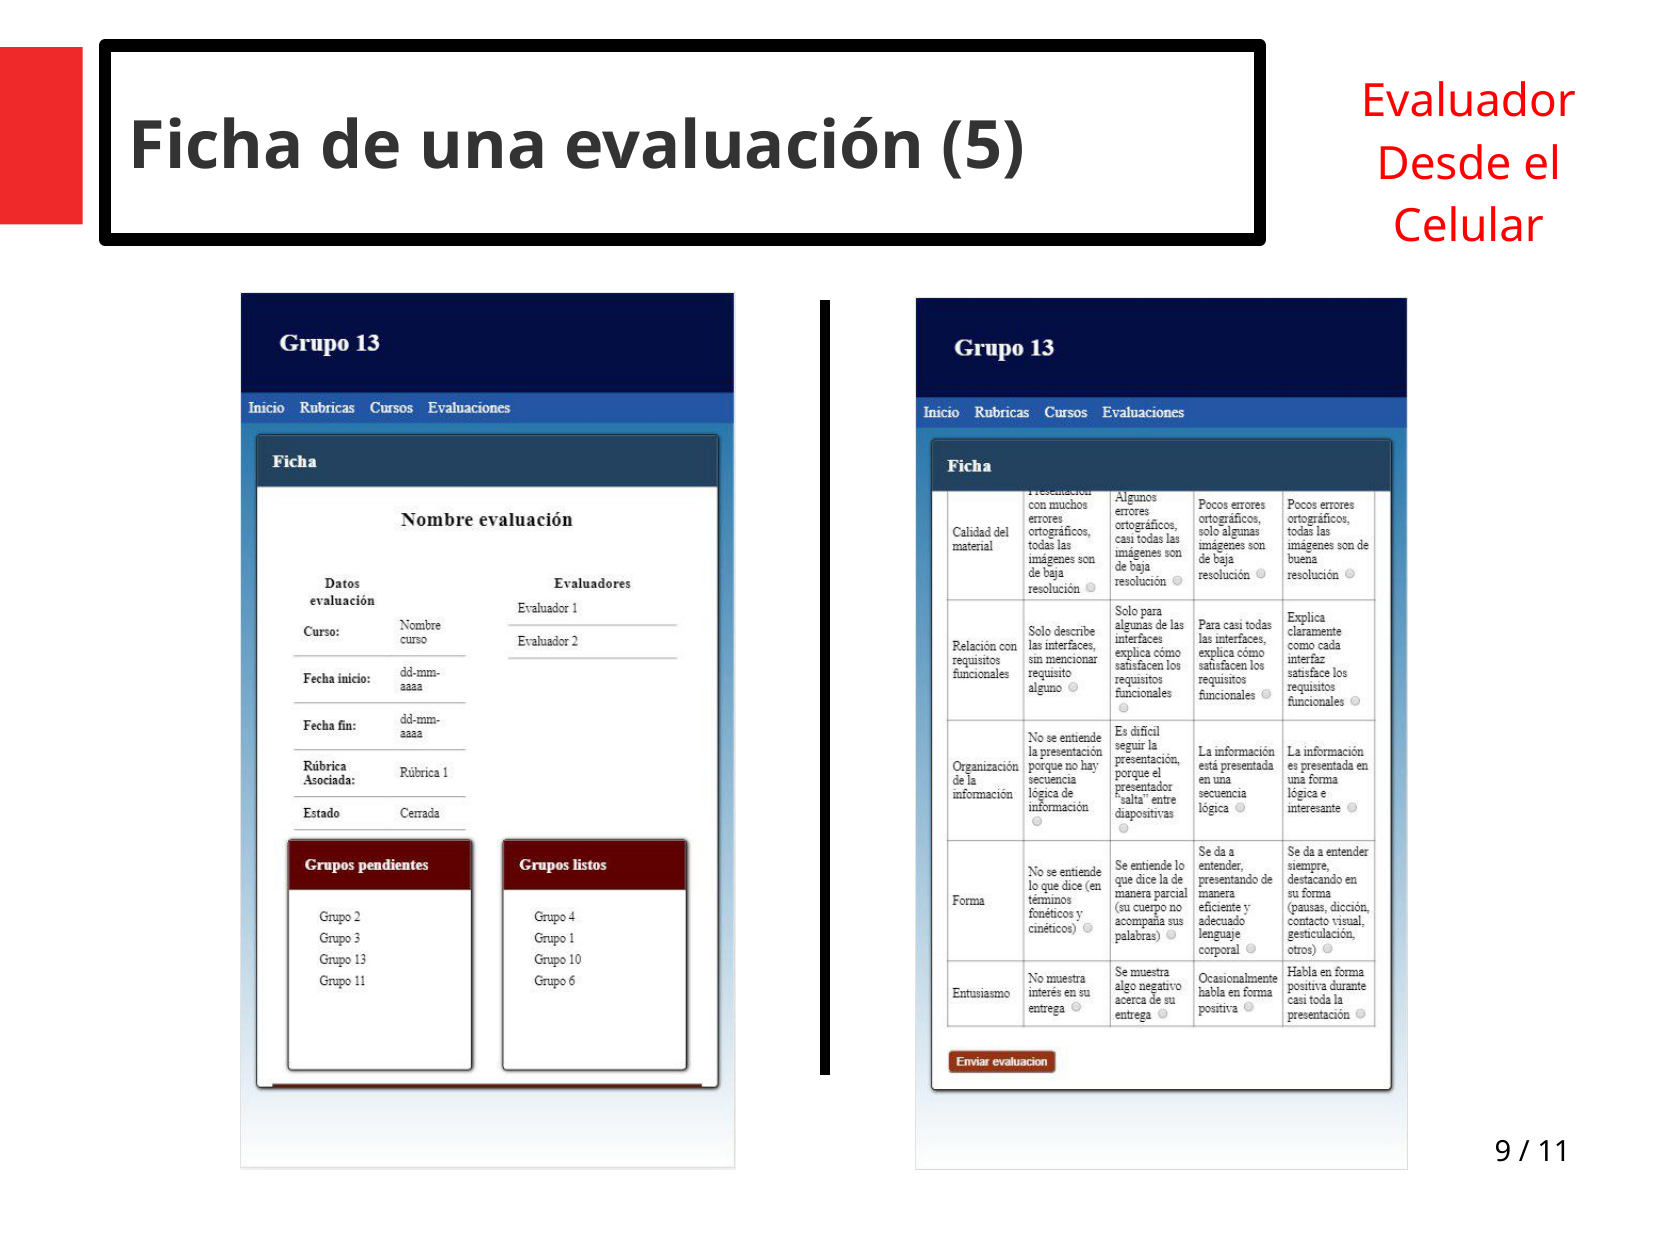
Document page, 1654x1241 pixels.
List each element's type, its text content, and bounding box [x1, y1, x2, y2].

picture [240, 292, 736, 1171]
title Ficha de una evaluación (5) [105, 45, 1261, 240]
picture [915, 297, 1408, 1171]
text_box Evaluador Desde el Celular [1266, 60, 1654, 241]
